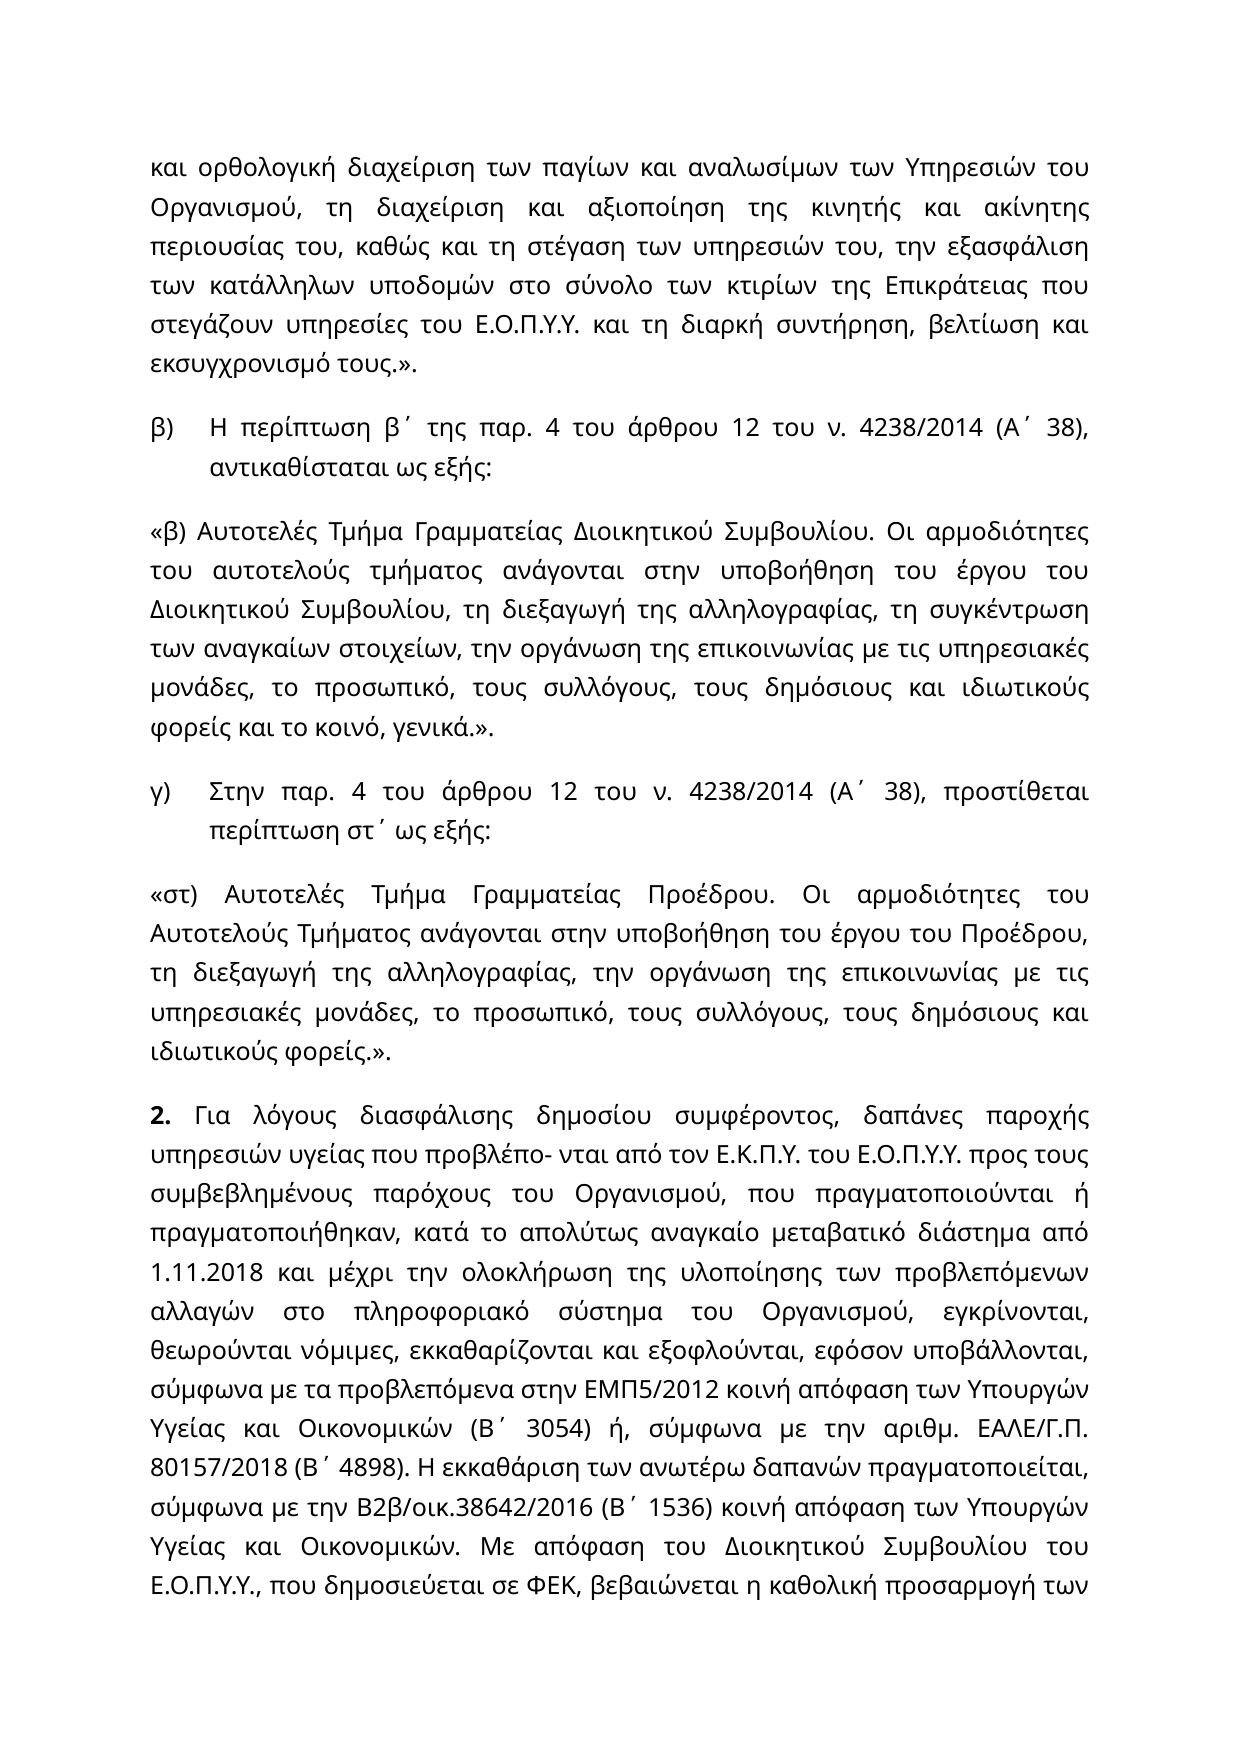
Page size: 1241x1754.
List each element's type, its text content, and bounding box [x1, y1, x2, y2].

text «στ) Αυτοτελές Τμήμα Γραμματείας Προέδρου. Οι αρμοδιότητες του Αυτοτελούς Τμήματος ανάγονται στην υποβοήθηση του έργου του Προέδρου, τη διεξαγωγή της αλληλογραφίας, την οργάνωση της επικοινωνίας με τις υπηρεσιακές μονάδες, το προσωπικό, τους συλλόγους, τους δημόσιους και ιδιωτικούς φορείς.». [150, 877, 1090, 1067]
list γ) Στην παρ. 4 του άρθρου 12 του ν. 4238/2014 (Α΄ 38), προστίθεται περίπτωση στ΄ ως εξής: [150, 773, 1090, 847]
text «β) Αυτοτελές Τμήμα Γραμματείας Διοικητικού Συμβουλίου. Οι αρμοδιότητες του αυτοτελούς τμήματος ανάγονται στην υποβοήθηση του έργου του Διοικητικού Συμβουλίου, τη διεξαγωγή της αλληλογραφίας, τη συγκέντρωση των αναγκαίων στοιχείων, την οργάνωση της επικοινωνίας με τις υπηρεσιακές μονάδες, το προσωπικό, τους συλλόγους, τους δημόσιους και ιδιωτικούς φορείς και το κοινό, γενικά.». [150, 513, 1090, 743]
list β) Η περίπτωση β΄ της παρ. 4 του άρθρου 12 του ν. 4238/2014 (Α΄ 38), αντικαθίσταται ως εξής: [150, 410, 1090, 483]
text και ορθολογική διαχείριση των παγίων και αναλωσίμων των Υπηρεσιών του Οργανισμού, τη διαχείριση και αξιοποίηση της κινητής και ακίνητης περιουσίας του, καθώς και τη στέγαση των υπηρεσιών του, την εξασφάλιση των κατάλληλων υποδομών στο σύνολο των κτιρίων της Επικράτειας που στεγάζουν υπηρεσίες του Ε.Ο.Π.Υ.Υ. και τη διαρκή συντήρηση, βελτίωση και εκσυγχρονισμό τους.». [150, 150, 1090, 380]
text 2. Για λόγους διασφάλισης δημοσίου συμφέροντος, δαπάνες παροχής υπηρεσιών υγείας που προβλέπο- νται από τον Ε.Κ.Π.Υ. του Ε.Ο.Π.Υ.Υ. προς τους συμβεβλημένους παρόχους του Οργανισμού, που πραγματοποιούνται ή πραγματοποιήθηκαν, κατά το απολύτως αναγκαίο μεταβατικό διάστημα από 1.11.2018 και μέχρι την ολοκλήρωση της υλοποίησης των προβλεπόμενων αλλαγών στο πληροφοριακό σύστημα του Οργανισμού, εγκρίνονται, θεωρούνται νόμιμες, εκκαθαρίζονται και εξοφλούνται, εφόσον υποβάλλονται, σύμφωνα με τα προβλεπόμενα στην ΕΜΠ5/2012 κοινή απόφαση των Υπουργών Υγείας και Οικονομικών (Β΄ 3054) ή, σύμφωνα με την αριθμ. ΕΑΛΕ/Γ.Π. 80157/2018 (Β΄ 4898). Η εκκαθάριση των ανωτέρω δαπανών πραγματοποιείται, σύμφωνα με την Β2β/οικ.38642/2016 (Β΄ 1536) κοινή απόφαση των Υπουργών Υγείας και Οικονομικών. Με απόφαση του Διοικητικού Συμβουλίου του Ε.Ο.Π.Υ.Υ., που δημοσιεύεται σε ΦΕΚ, βεβαιώνεται η καθολική προσαρμογή των [150, 1097, 1090, 1602]
